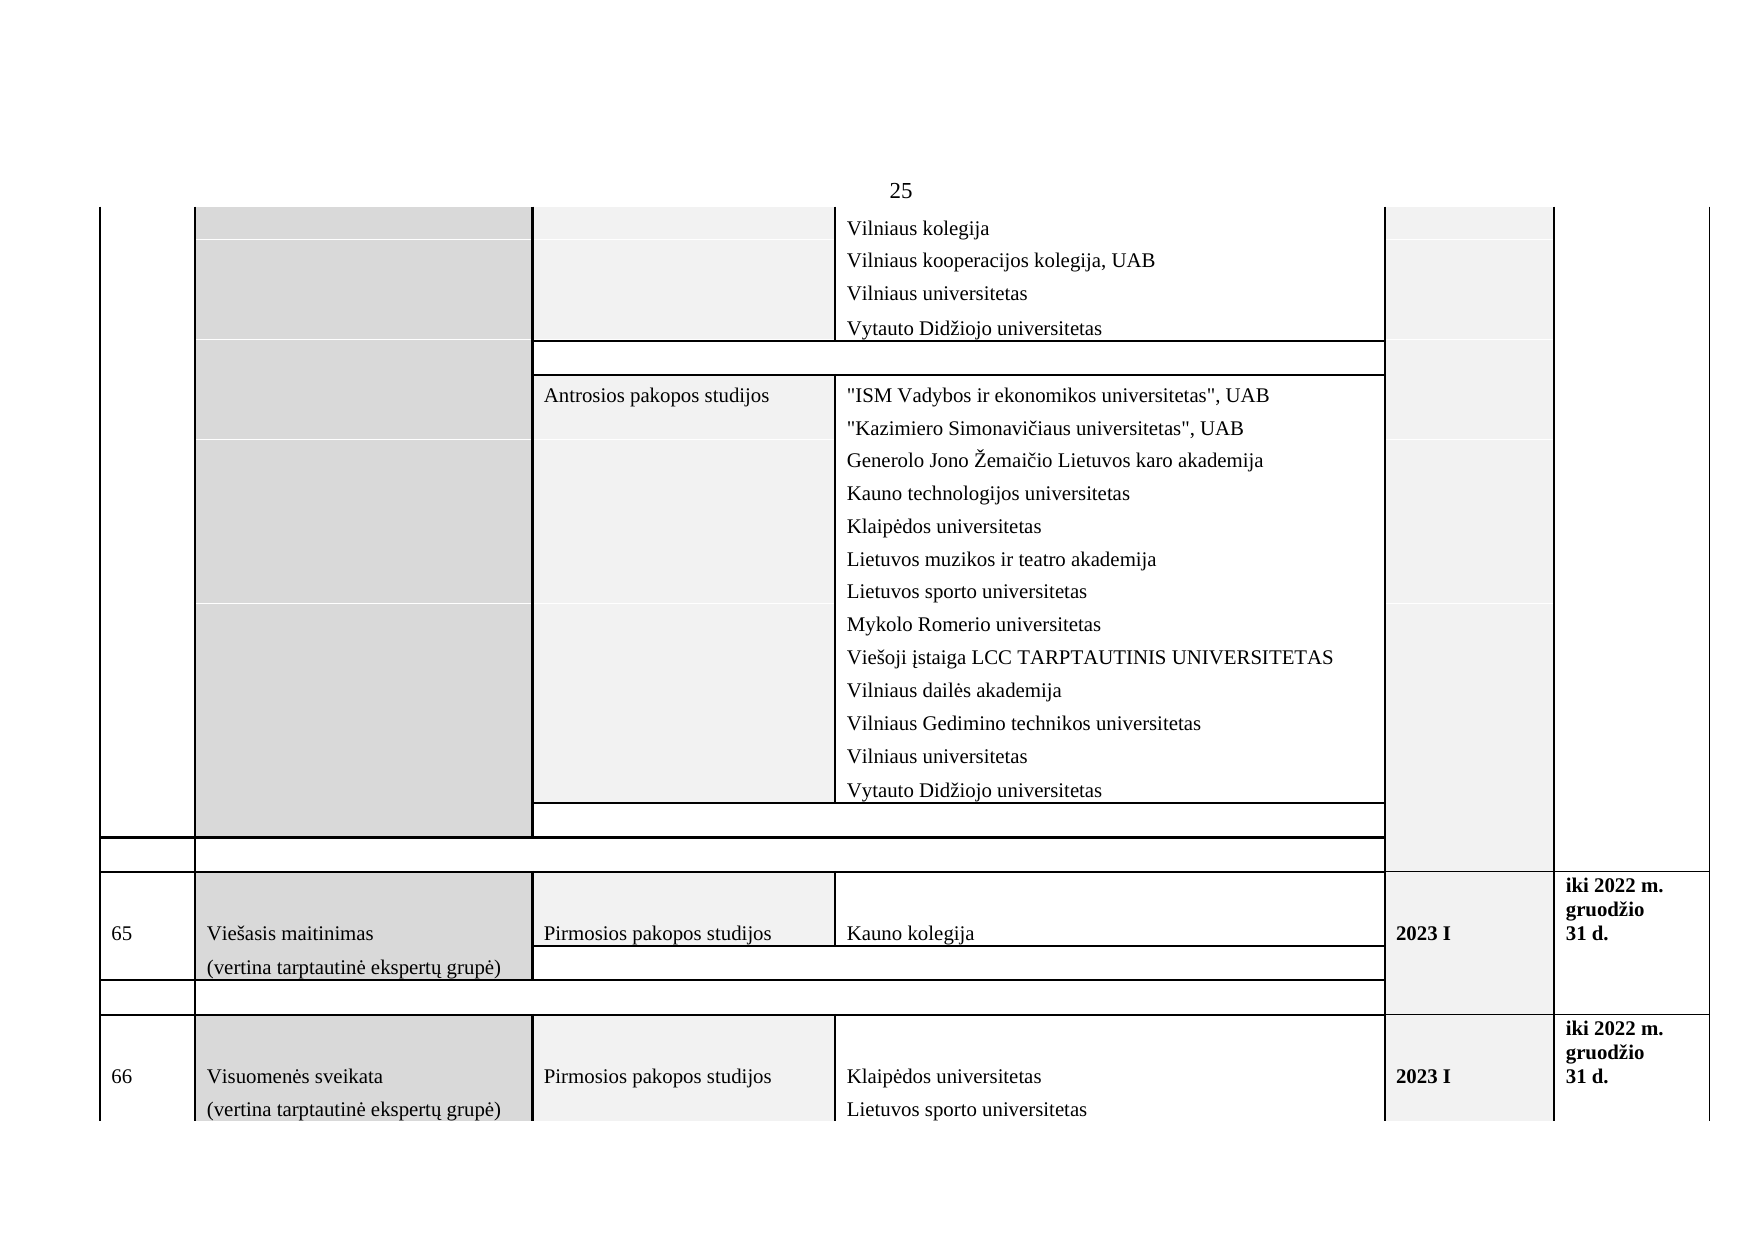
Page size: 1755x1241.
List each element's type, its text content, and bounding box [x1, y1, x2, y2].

table_cell [101, 538, 194, 571]
table_cell [1555, 440, 1709, 472]
table_cell 2023 I [1386, 872, 1553, 945]
table_cell [196, 440, 531, 472]
table_cell [196, 669, 531, 702]
table_cell Vilniaus universitetas [836, 735, 1384, 768]
table_cell iki 2022 m. gruodžio 31 d. [1555, 1015, 1709, 1088]
table_cell [101, 340, 194, 374]
table_cell [1555, 407, 1709, 439]
table_cell [101, 1088, 194, 1121]
table_cell [196, 340, 531, 374]
table_cell [101, 374, 194, 407]
table_cell [101, 440, 194, 472]
table_cell [196, 505, 531, 538]
table_cell [534, 538, 834, 571]
table_cell [101, 702, 194, 735]
table_cell [1386, 240, 1553, 272]
table_cell [196, 240, 531, 272]
table_cell [1386, 636, 1553, 669]
table_cell [534, 604, 834, 636]
table_cell [196, 571, 531, 603]
table_cell [1386, 768, 1553, 802]
table_cell [534, 305, 834, 339]
table_cell iki 2022 m. gruodžio 31 d. [1555, 872, 1709, 945]
table_cell [1386, 407, 1553, 439]
table_cell [1555, 702, 1709, 735]
table_cell [534, 636, 834, 669]
table_cell [1555, 272, 1709, 305]
table_cell [1555, 604, 1709, 636]
table_cell [534, 240, 834, 272]
table_cell Visuomenės sveikata [196, 1016, 531, 1088]
table_cell [101, 802, 194, 836]
table_cell (vertina tarptautinė ekspertų grupė) [196, 945, 531, 979]
table_cell Vilniaus kolegija [836, 207, 1384, 239]
table_cell [534, 735, 834, 768]
table_cell [101, 945, 194, 979]
table_cell [1555, 207, 1709, 239]
table_cell [101, 305, 194, 339]
table_cell Vytauto Didžiojo universitetas [836, 768, 1384, 802]
table_cell [1555, 374, 1709, 407]
table_cell [101, 604, 194, 636]
table_cell [196, 604, 531, 636]
table_cell [1386, 472, 1553, 505]
table_cell [196, 802, 531, 836]
table_cell Antrosios pakopos studijos Suma [534, 804, 1384, 836]
table_cell [1555, 768, 1709, 802]
table_cell [196, 768, 531, 802]
table_cell [1555, 669, 1709, 702]
table_cell [835, 981, 1384, 1014]
table_cell [534, 440, 834, 472]
table_cell Antrosios pakopos studijos [534, 376, 834, 407]
table_cell [534, 1088, 834, 1121]
table_cell [1555, 240, 1709, 272]
table_cell [196, 735, 531, 768]
table_cell Generolo Jono Žemaičio Lietuvos karo akademija [836, 440, 1384, 472]
table_cell [101, 768, 194, 802]
table_cell Lietuvos sporto universitetas [836, 571, 1384, 603]
table_cell [1386, 979, 1553, 1014]
table_cell [1386, 604, 1553, 636]
table_cell Pirmosios pakopos studijos Suma [534, 342, 1384, 374]
table_cell [1386, 538, 1553, 571]
table_cell [1386, 735, 1553, 768]
table_cell [1555, 538, 1709, 571]
table_cell [1555, 836, 1709, 871]
table_cell [1386, 305, 1553, 339]
table_cell [534, 407, 834, 439]
table_cell [534, 207, 834, 239]
table_cell Lietuvos sporto universitetas [836, 1088, 1384, 1121]
table_cell [1555, 1088, 1709, 1121]
table_cell [101, 272, 194, 305]
table_cell [1555, 305, 1709, 339]
table_cell [1386, 505, 1553, 538]
table_cell [1386, 440, 1553, 472]
table_cell [1386, 571, 1553, 603]
table_cell Kauno technologijos universitetas [836, 472, 1384, 505]
table_cell 65 [101, 873, 194, 945]
table_cell "ISM Vadybos ir ekonomikos universitetas", UAB [836, 376, 1384, 407]
table_cell [196, 305, 531, 339]
table_cell [101, 839, 194, 871]
table_cell [101, 735, 194, 768]
table_cell (vertina tarptautinė ekspertų grupė) [196, 1088, 531, 1121]
table_cell [1555, 735, 1709, 768]
table_cell [1386, 945, 1553, 979]
table_cell Pirmosios pakopos studijos [534, 1016, 834, 1088]
table_cell [1386, 802, 1553, 836]
table_cell [101, 505, 194, 538]
table_cell [1555, 979, 1709, 1014]
table_cell [1555, 802, 1709, 836]
table_cell [1386, 374, 1553, 407]
table_cell [534, 768, 834, 802]
table_cell Vadyba Suma [196, 839, 532, 871]
table_cell [1555, 472, 1709, 505]
table_cell Lietuvos muzikos ir teatro akademija [836, 538, 1384, 571]
table_cell [534, 505, 834, 538]
table_cell Vilniaus dailės akademija [836, 669, 1384, 702]
table_cell [196, 981, 532, 1014]
table_cell [1386, 272, 1553, 305]
table_cell Klaipėdos universitetas [836, 1016, 1384, 1088]
table_cell [101, 407, 194, 439]
table_cell [196, 207, 531, 239]
table_cell [196, 702, 531, 735]
table_cell [835, 839, 1384, 871]
table_cell [196, 636, 531, 669]
table_cell Mykolo Romerio universitetas [836, 604, 1384, 636]
table_cell [534, 272, 834, 305]
table_cell Viešoji įstaiga LCC TARPTAUTINIS UNIVERSITETAS [836, 636, 1384, 669]
table_cell [101, 636, 194, 669]
table_cell Kauno kolegija [836, 873, 1384, 945]
table_cell Pirmosios pakopos studijos Suma [534, 947, 1384, 979]
table_cell [1386, 340, 1553, 374]
table_cell [533, 981, 835, 1014]
table_cell [1555, 636, 1709, 669]
table_cell [534, 571, 834, 603]
table_cell Vilniaus kooperacijos kolegija, UAB [836, 240, 1384, 272]
table_cell [534, 472, 834, 505]
table_cell [196, 538, 531, 571]
table_cell [1555, 505, 1709, 538]
table_cell Klaipėdos universitetas [836, 505, 1384, 538]
table_cell [534, 669, 834, 702]
table_cell [533, 839, 835, 871]
table_cell [534, 702, 834, 735]
table_cell [1555, 945, 1709, 979]
table_cell 2023 I [1386, 1015, 1553, 1088]
table_cell [1386, 207, 1553, 239]
table_cell 66 [101, 1016, 194, 1088]
table_cell [196, 272, 531, 305]
table_cell [1555, 340, 1709, 374]
table_cell Viešasis maitinimas [196, 873, 531, 945]
table_cell [101, 472, 194, 505]
table_cell [196, 374, 531, 407]
table_cell [1386, 702, 1553, 735]
table_cell [101, 981, 194, 1014]
table_cell [101, 669, 194, 702]
table_cell Pirmosios pakopos studijos [534, 873, 834, 945]
table_cell Vytauto Didžiojo universitetas [836, 305, 1384, 339]
table_cell "Kazimiero Simonavičiaus universitetas", UAB [836, 407, 1384, 439]
table_cell [1386, 669, 1553, 702]
table_cell [101, 571, 194, 603]
table_cell [1386, 1088, 1553, 1121]
table_cell [101, 207, 194, 239]
table_cell Vilniaus universitetas [836, 272, 1384, 305]
table_cell [101, 240, 194, 272]
table_cell [196, 472, 531, 505]
table_cell [1555, 571, 1709, 603]
table_cell [196, 407, 531, 439]
table_cell [1386, 836, 1553, 871]
table_cell Vilniaus Gedimino technikos universitetas [836, 702, 1384, 735]
